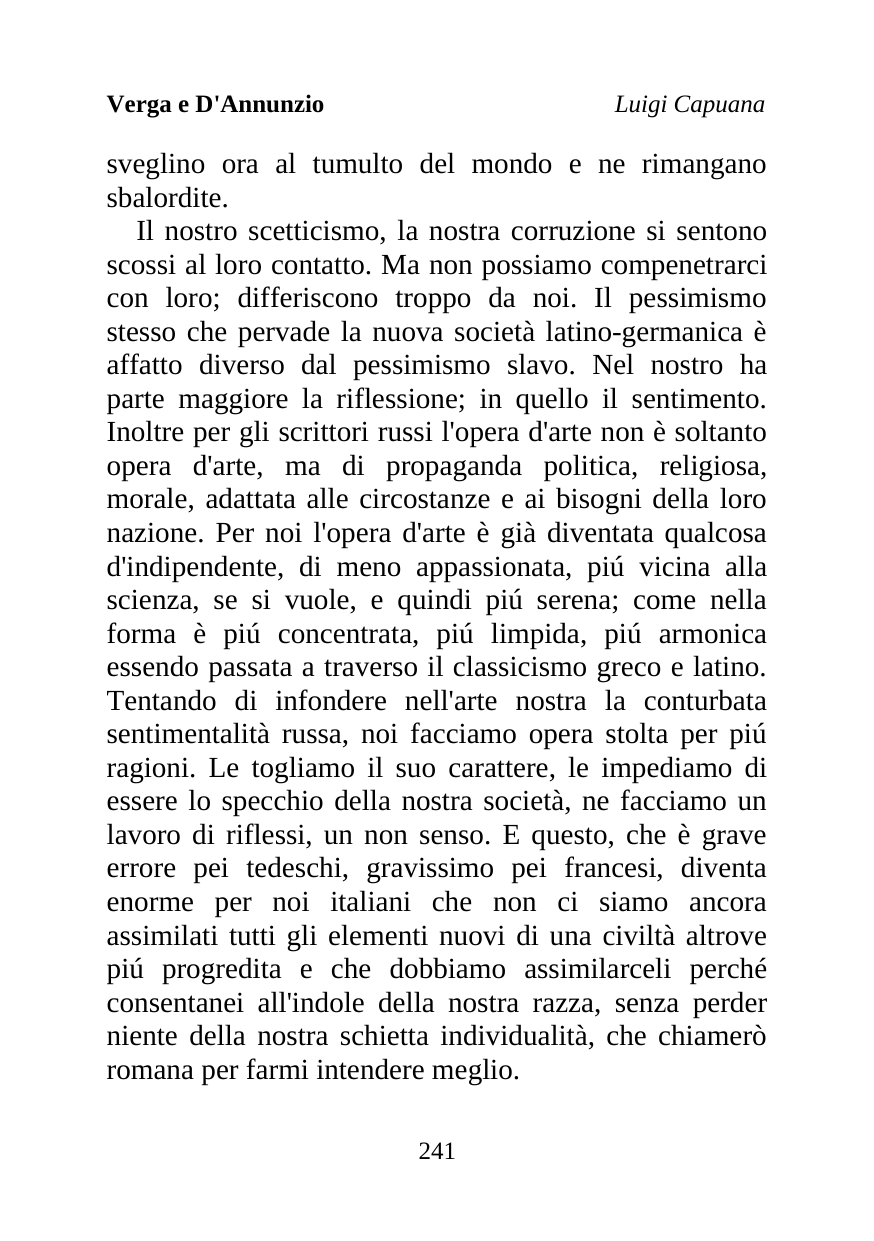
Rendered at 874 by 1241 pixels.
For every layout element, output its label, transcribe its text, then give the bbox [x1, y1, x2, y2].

text Il nostro scetticismo, la nostra corruzione si sentono scossi al loro contatto. Ma non possiamo compenetrarci con loro; differiscono troppo da noi. Il pessimismo stesso che pervade la nuova società latino-germanica è affatto diverso dal pessimismo slavo. Nel nostro ha parte maggiore la riflessione; in quello il sentimento. Inoltre per gli scrittori russi l'opera d'arte non è soltanto opera d'arte, ma di propaganda politica, religiosa, morale, adattata alle circostanze e ai bisogni della loro nazione. Per noi l'opera d'arte è già diventata qualcosa d'indipendente, di meno appassionata, piú vicina alla scienza, se si vuole, e quindi piú serena; come nella forma è piú concentrata, piú limpida, piú armonica essendo passata a traverso il classicismo greco e latino. Tentando di infondere nell'arte nostra la conturbata sentimentalità russa, noi facciamo opera stolta per piú ragioni. Le togliamo il suo carattere, le impediamo di essere lo specchio della nostra società, ne facciamo un lavoro di riflessi, un non senso. E questo, che è grave errore pei tedeschi, gravissimo pei francesi, diventa enorme per noi italiani che non ci siamo ancora assimilati tutti gli elementi nuovi di una civiltà altrove piú progredita e che dobbiamo assimilarceli perché consentanei all'indole della nostra razza, senza perder niente della nostra schietta individualità, che chiamerò romana per farmi intendere meglio. [106, 213, 768, 1085]
text sveglino ora al tumulto del mondo e ne rimangano sbalordite. [106, 146, 768, 213]
